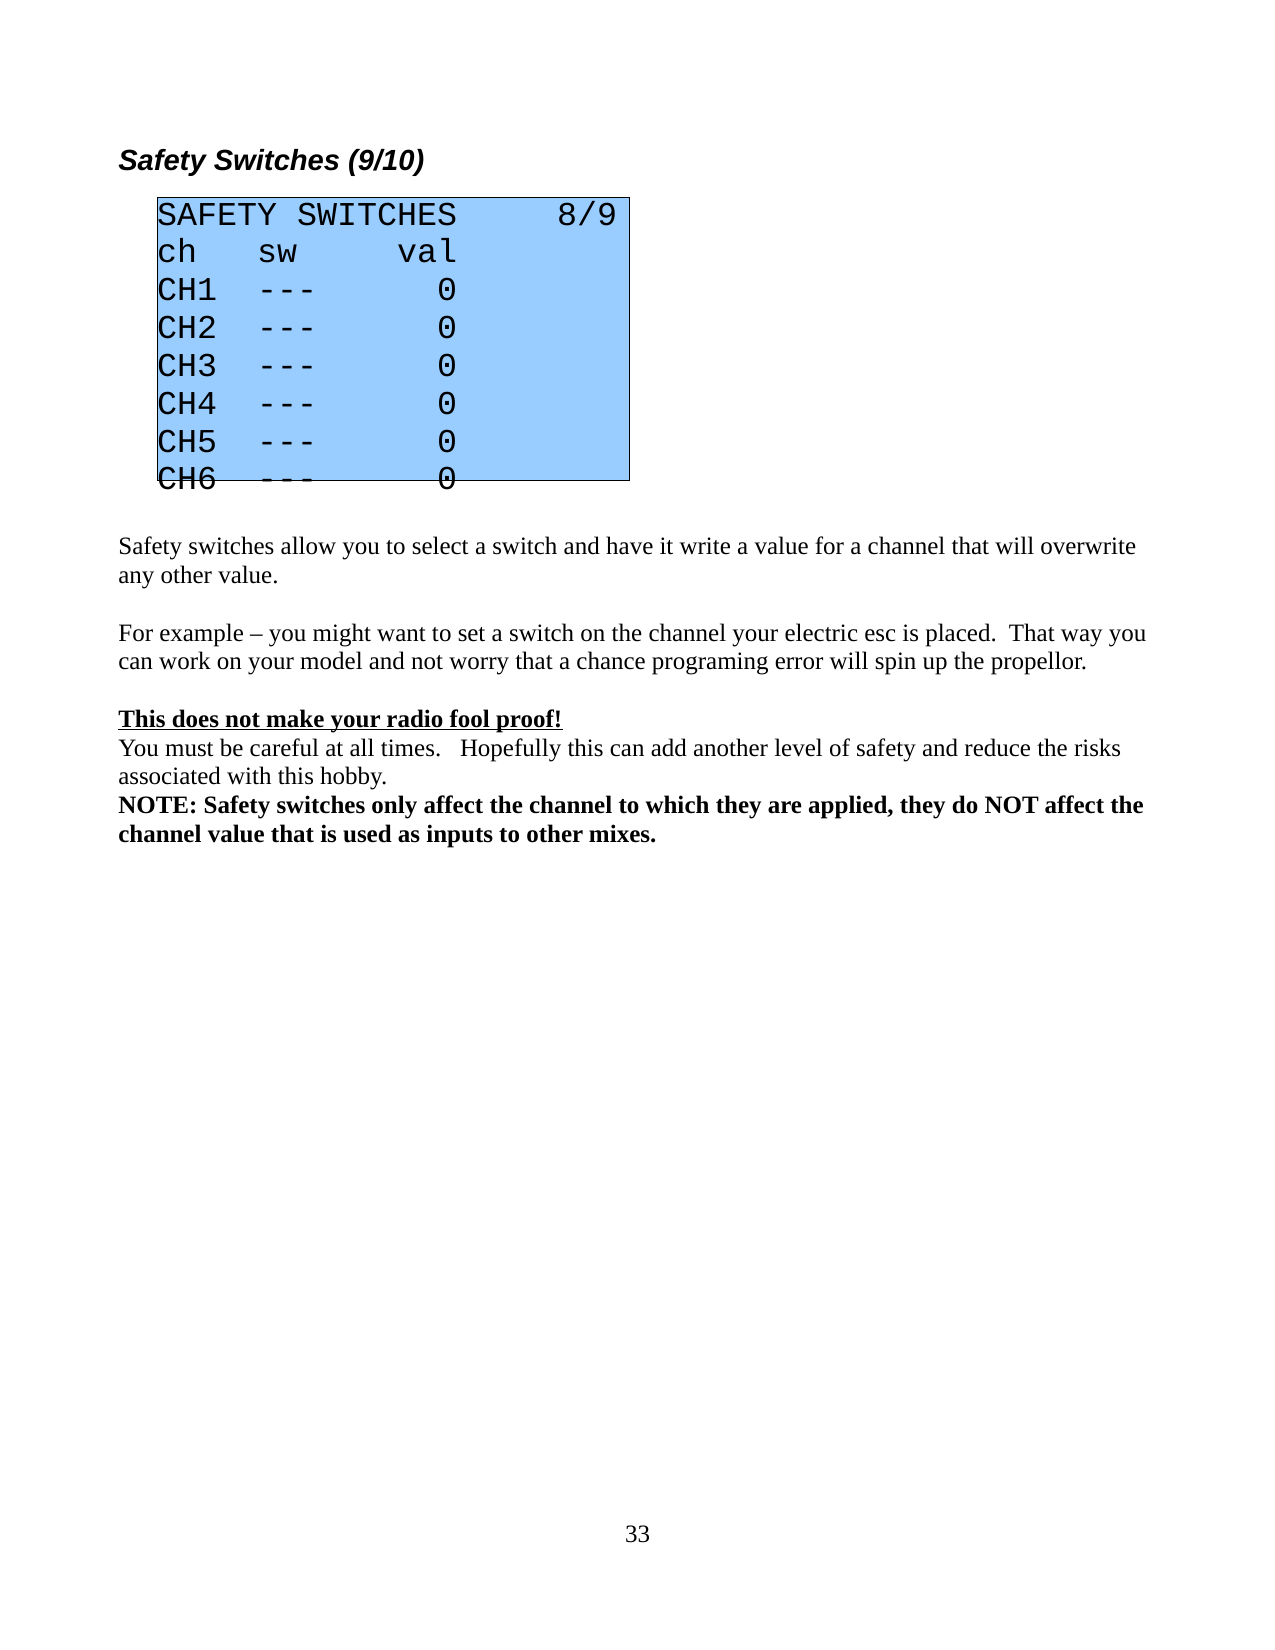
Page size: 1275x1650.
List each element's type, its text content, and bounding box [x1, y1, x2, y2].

text For example – you might want to set a switch on the channel your electric esc is placed. That way you can work on your model and not worry that a chance programing error will spin up the propellor. [118, 618, 1157, 675]
subtitle Safety Switches (9/10) [118, 143, 1157, 177]
text You must be careful at all times. Hopefully this can add another level of safety and reduce the risks associated with this hobby. [118, 733, 1157, 790]
text Safety switches allow you to select a switch and have it write a value for a channel that will overwrite any other value. [118, 531, 1157, 589]
text This does not make your radio fool proof! [118, 704, 1157, 733]
text NOTE: Safety switches only affect the channel to which they are applied, they do NOT affect the channel value that is used as inputs to other mixes. [118, 790, 1157, 848]
